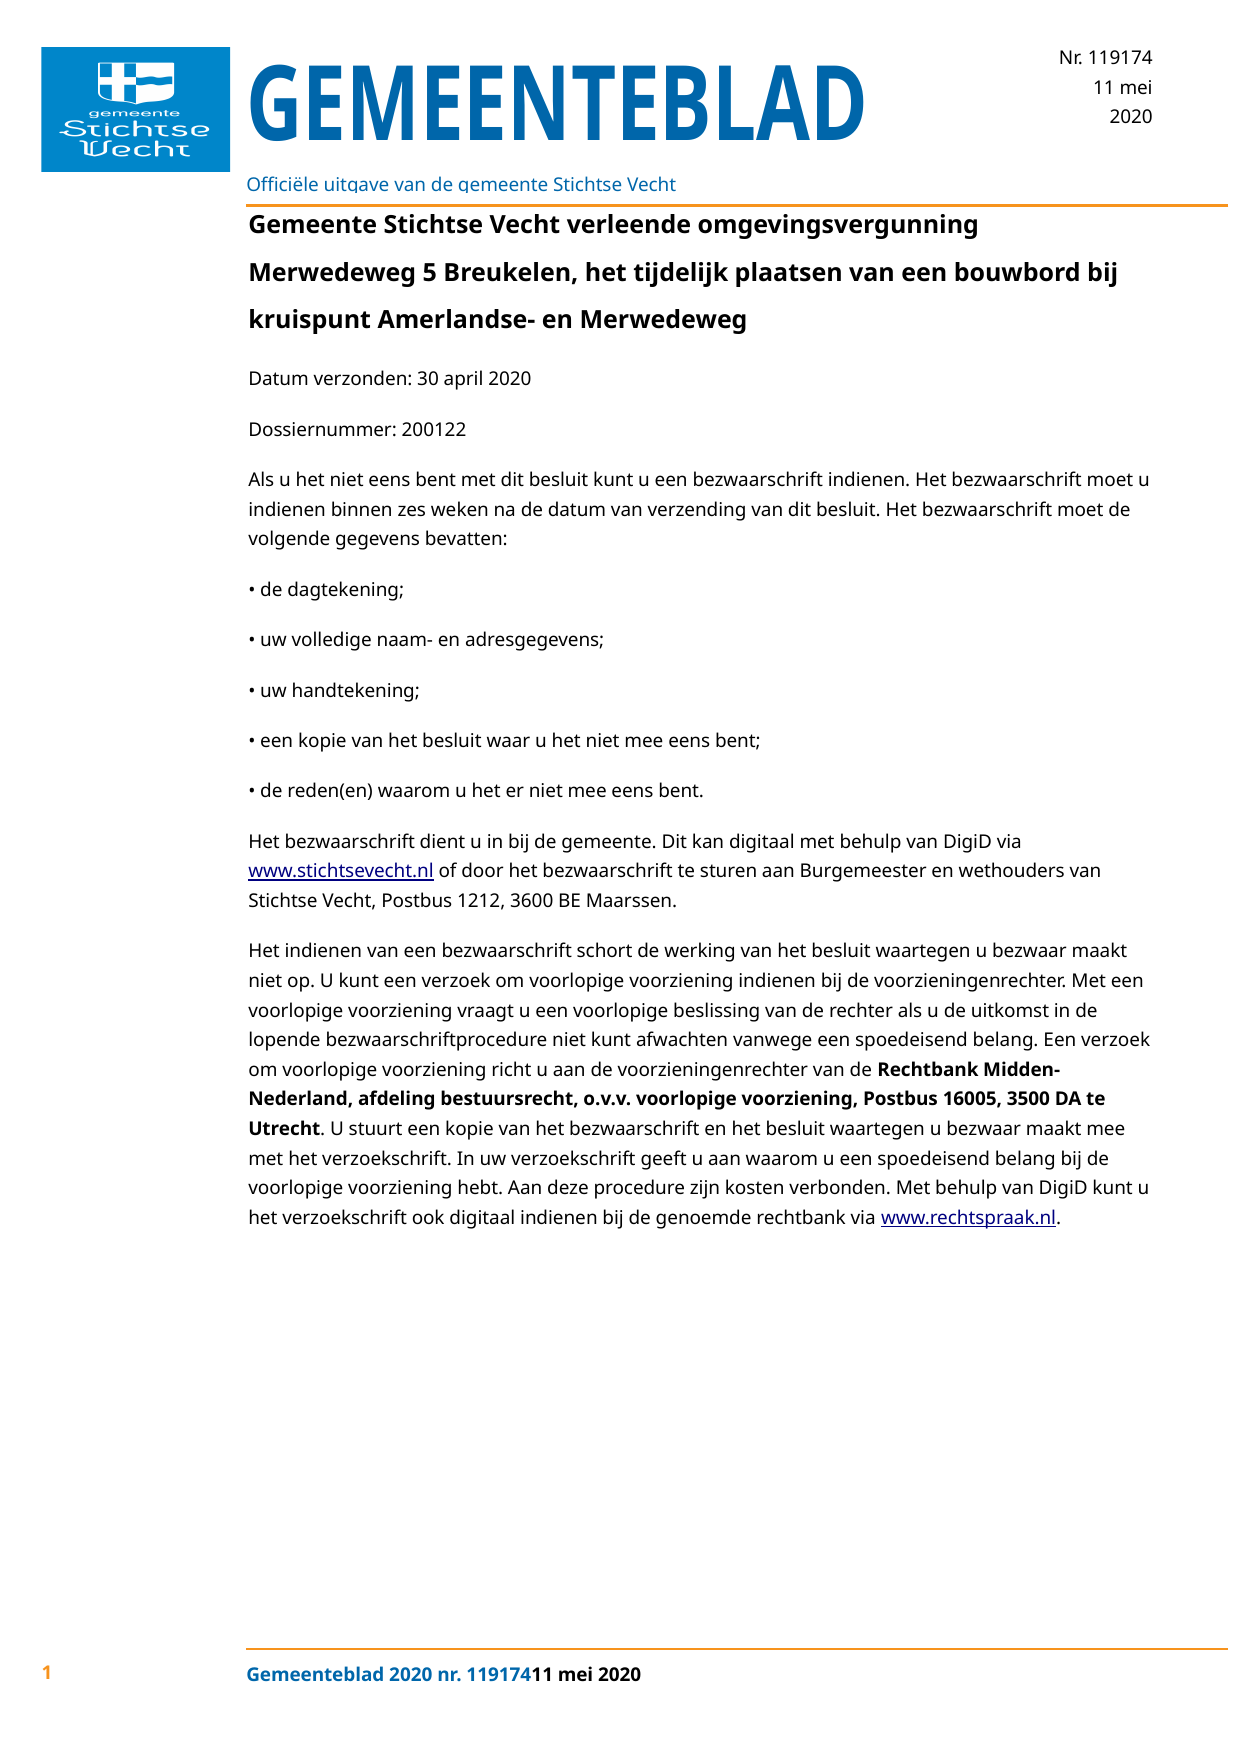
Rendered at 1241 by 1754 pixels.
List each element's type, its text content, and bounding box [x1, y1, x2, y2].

text Gemeente Stichtse Vecht verleende omgevingsvergunning Merwedeweg 5 Breukelen, het tijdelijk plaatsen van een bouwbord bij kruispunt Amerlandse- en Merwedeweg [248, 207, 1152, 336]
text Datum verzonden: 30 april 2020 [248, 366, 1152, 391]
text Als u het niet eens bent met dit besluit kunt u een bezwaarschrift indienen. Het bezwaarschrift moet u indienen binnen zes weken na de datum van verzending van dit besluit. Het bezwaarschrift moet de volgende gegevens bevatten: [248, 466, 1152, 551]
text Het indienen van een bezwaarschrift schort de werking van het besluit waartegen u bezwaar maakt niet op. U kunt een verzoek om voorlopige voorziening indienen bij de voorzieningenrechter. Met een voorlopige voorziening vraagt u een voorlopige beslissing van de rechter als u de uitkomst in de lopende bezwaarschriftprocedure niet kunt afwachten vanwege een spoedeisend belang. Een verzoek om voorlopige voorziening richt u aan de voorzieningenrechter van de Rechtbank Midden-Nederland, afdeling bestuursrecht, o.v.v. voorlopige voorziening, Postbus 16005, 3500 DA te Utrecht. U stuurt een kopie van het bezwaarschrift en het besluit waartegen u bezwaar maakt mee met het verzoekschrift. In uw verzoekschrift geeft u aan waarom u een spoedeisend belang bij de voorlopige voorziening hebt. Aan deze procedure zijn kosten verbonden. Met behulp van DigiD kunt u het verzoekschrift ook digitaal indienen bij de genoemde rechtbank via www.rechtspraak.nl. [248, 938, 1152, 1229]
text Dossiernummer: 200122 [248, 416, 1152, 442]
text • een kopie van het besluit waar u het niet mee eens bent; [248, 727, 1152, 753]
text • uw volledige naam- en adresgegevens; [248, 626, 1152, 652]
text • de reden(en) waarom u het er niet mee eens bent. [248, 778, 1152, 803]
text • de dagtekening; [248, 576, 1152, 602]
picture [137, 63, 174, 103]
text • uw handtekening; [248, 677, 1152, 702]
picture [99, 63, 135, 101]
text Het bezwaarschrift dient u in bij de gemeente. Dit kan digitaal met behulp van DigiD via www.stichtsevecht.nl of door het bezwaarschrift te sturen aan Burgemeester en wethouders van Stichtse Vecht, Postbus 1212, 3600 BE Maarssen. [248, 828, 1152, 913]
